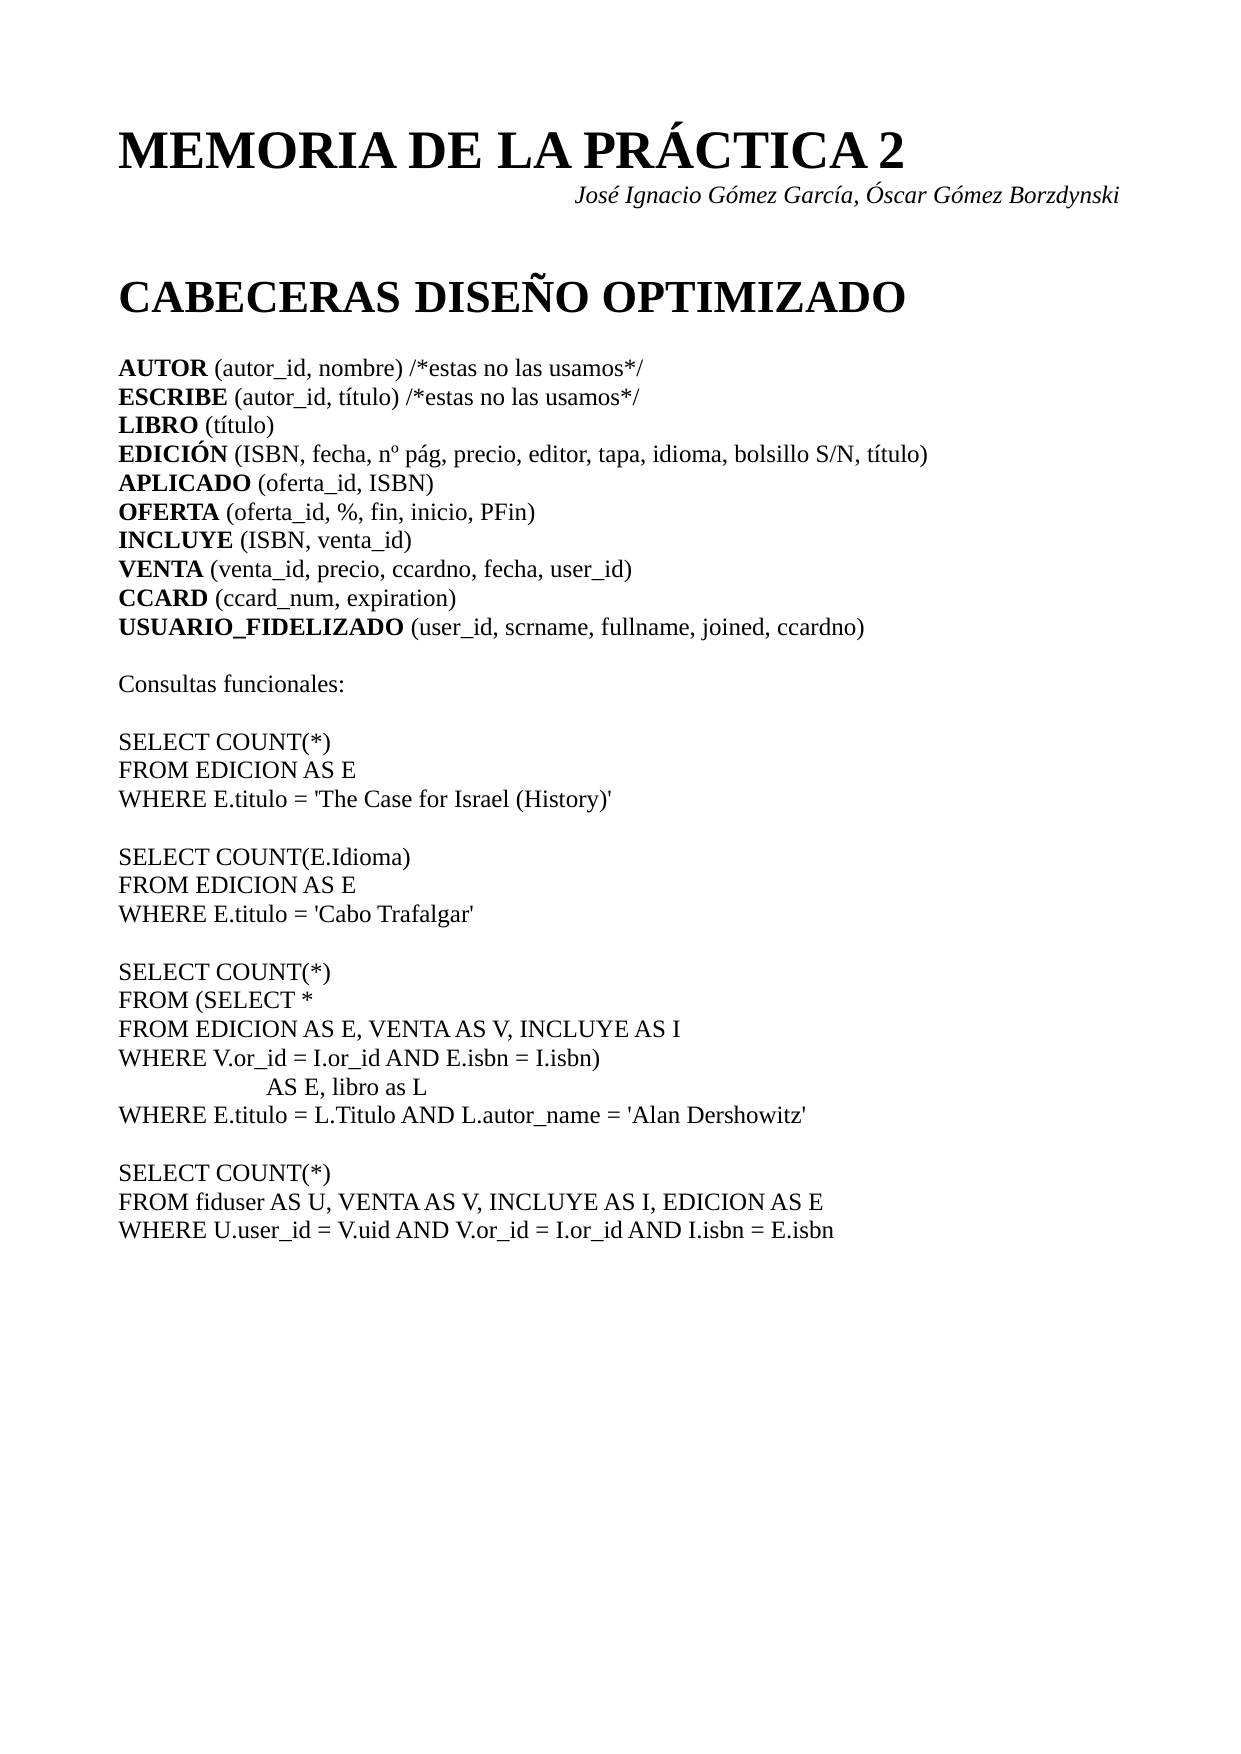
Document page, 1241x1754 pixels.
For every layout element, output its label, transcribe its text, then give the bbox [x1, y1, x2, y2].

text WHERE U.user_id = V.uid AND V.or_id = I.or_id AND I.isbn = E.isbn [118, 1215, 1122, 1244]
text USUARIO_FIDELIZADO (user_id, scrname, fullname, joined, ccardno) [118, 612, 1122, 640]
text AS E, libro as L [118, 1072, 1122, 1100]
text OFERTA (oferta_id, %, fin, inicio, PFin) [118, 497, 1122, 525]
text FROM (SELECT * [118, 985, 1122, 1014]
text José Ignacio Gómez García, Óscar Gómez Borzdynski [118, 180, 1122, 209]
text FROM EDICION AS E [118, 755, 1122, 784]
text VENTA (venta_id, precio, ccardno, fecha, user_id) [118, 554, 1122, 583]
text FROM EDICION AS E [118, 870, 1122, 899]
text Consultas funcionales: [118, 669, 1122, 698]
text INCLUYE (ISBN, venta_id) [118, 525, 1122, 554]
text WHERE E.titulo = L.Titulo AND L.autor_name = 'Alan Dershowitz' [118, 1100, 1122, 1129]
text SELECT COUNT(*) [118, 1158, 1122, 1187]
text MEMORIA DE LA PRÁCTICA 2 [118, 118, 1122, 180]
text ESCRIBE (autor_id, título) /*estas no las usamos*/ [118, 382, 1122, 410]
text FROM fiduser AS U, VENTA AS V, INCLUYE AS I, EDICION AS E [118, 1187, 1122, 1215]
text FROM EDICION AS E, VENTA AS V, INCLUYE AS I [118, 1014, 1122, 1043]
text SELECT COUNT(*) [118, 957, 1122, 985]
text CCARD (ccard_num, expiration) [118, 583, 1122, 612]
text EDICIÓN (ISBN, fecha, nº pág, precio, editor, tapa, idioma, bolsillo S/N, título) [118, 439, 1122, 468]
text WHERE V.or_id = I.or_id AND E.isbn = I.isbn) [118, 1043, 1122, 1072]
text LIBRO (título) [118, 410, 1122, 439]
text WHERE E.titulo = 'Cabo Trafalgar' [118, 899, 1122, 928]
text SELECT COUNT(*) [118, 727, 1122, 755]
text WHERE E.titulo = 'The Case for Israel (History)' [118, 784, 1122, 813]
text SELECT COUNT(E.Idioma) [118, 842, 1122, 870]
text APLICADO (oferta_id, ISBN) [118, 468, 1122, 497]
text AUTOR (autor_id, nombre) /*estas no las usamos*/ [118, 353, 1122, 382]
text CABECERAS DISEÑO OPTIMIZADO [118, 262, 1122, 324]
